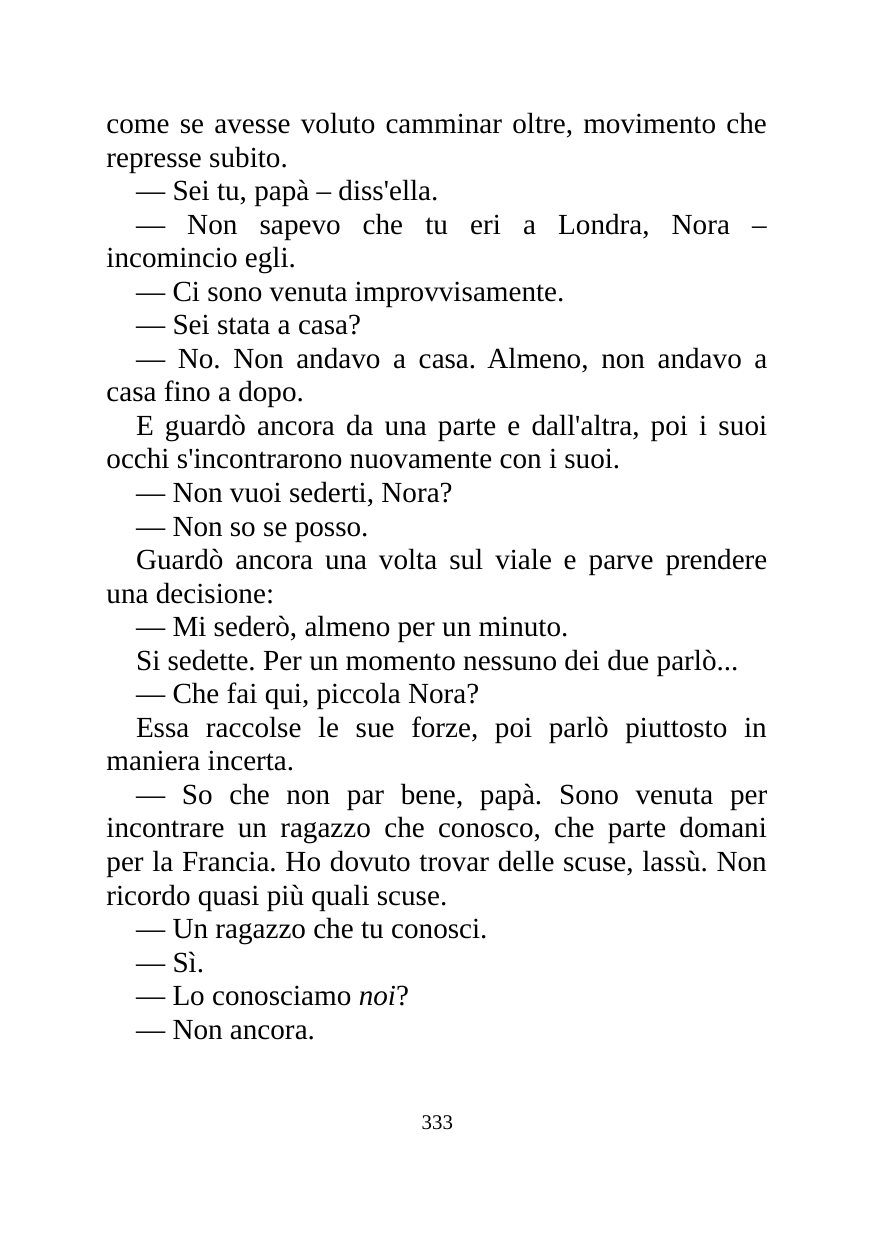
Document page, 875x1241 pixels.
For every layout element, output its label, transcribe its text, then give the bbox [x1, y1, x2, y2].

text Essa raccolse le sue forze, poi parlò piuttosto in maniera incerta. [106, 710, 768, 777]
text — Sei stata a casa? [106, 307, 768, 341]
text — Ci sono venuta improvvisamente. [106, 274, 768, 307]
text — Sì. [106, 945, 768, 978]
text — No. Non andavo a casa. Almeno, non andavo a casa fino a dopo. [106, 341, 768, 408]
text — Lo conosciamo noi? [106, 978, 768, 1012]
text — Un ragazzo che tu conosci. [106, 911, 768, 945]
text — So che non par bene, papà. Sono venuta per incontrare un ragazzo che conosco, che parte domani per la Francia. Ho dovuto trovar delle scuse, lassù. Non ricordo quasi più quali scuse. [106, 777, 768, 911]
text Guardò ancora una volta sul viale e parve prendere una decisione: [106, 542, 768, 609]
text — Sei tu, papà – diss'ella. [106, 173, 768, 207]
text Si sedette. Per un momento nessuno dei due parlò... [106, 643, 768, 676]
text — Che fai qui, piccola Nora? [106, 676, 768, 710]
text — Non ancora. [106, 1012, 768, 1045]
text — Non so se posso. [106, 509, 768, 542]
text — Non vuoi sederti, Nora? [106, 475, 768, 509]
text come se avesse voluto camminar oltre, movimento che represse subito. [106, 106, 768, 173]
text E guardò ancora da una parte e dall'altra, poi i suoi occhi s'incontrarono nuovamente con i suoi. [106, 408, 768, 475]
text — Non sapevo che tu eri a Londra, Nora – incomincio egli. [106, 207, 768, 274]
text — Mi sederò, almeno per un minuto. [106, 609, 768, 643]
